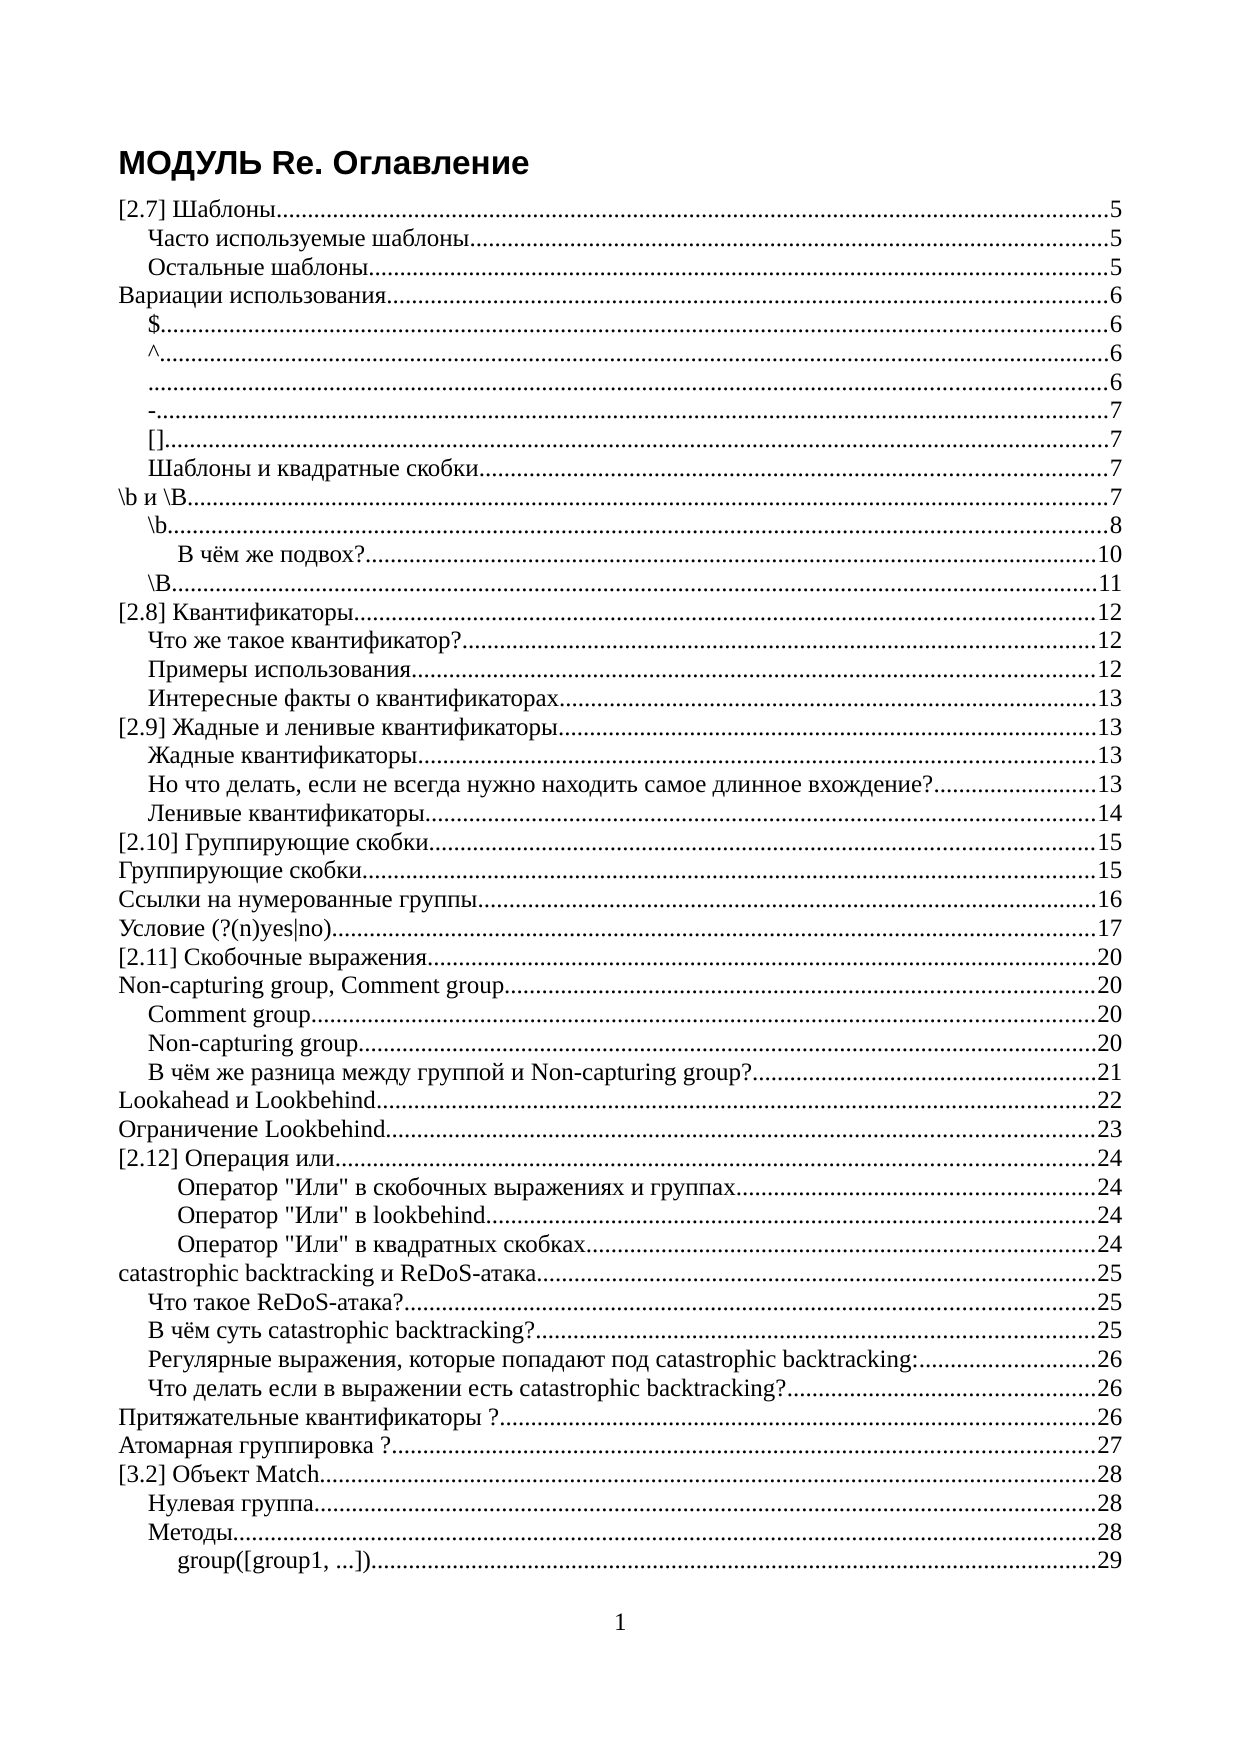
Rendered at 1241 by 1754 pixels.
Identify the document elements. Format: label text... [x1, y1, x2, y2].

text \b 8 [148, 510, 1122, 539]
text В чём суть catastrophic backtracking? 25 [148, 1315, 1122, 1344]
text Группирующие скобки 15 [118, 855, 1122, 884]
text Ссылки на нумерованные группы 16 [118, 884, 1122, 913]
text Нулевая группа 28 [148, 1488, 1122, 1517]
text Остальные шаблоны 5 [148, 252, 1122, 280]
text [2.11] Скобочные выражения 20 [118, 942, 1122, 970]
text Lookahead и Lookbehind 22 [118, 1085, 1122, 1114]
text Но что делать, если не всегда нужно находить самое длинное вхождение? 13 [148, 769, 1122, 798]
text catastrophic backtracking и ReDoS-атака 25 [118, 1258, 1122, 1287]
text Что же такое квантификатор? 12 [148, 625, 1122, 654]
text Non-capturing group, Comment group 20 [118, 970, 1122, 999]
subtitle МОДУЛЬ Re. Оглавление [118, 143, 1122, 182]
text [2.9] Жадные и ленивые квантификаторы 13 [118, 712, 1122, 740]
text Оператор "Или" в скобочных выражениях и группах 24 [177, 1172, 1122, 1200]
text \B 11 [148, 568, 1122, 597]
text [2.12] Операция или 24 [118, 1143, 1122, 1172]
text Методы 28 [148, 1517, 1122, 1545]
text Часто используемые шаблоны 5 [148, 223, 1122, 252]
text Ограничение Lookbehind 23 [118, 1114, 1122, 1143]
text В чём же подвох? 10 [177, 539, 1122, 568]
text [3.2] Объект Match 28 [118, 1459, 1122, 1488]
text group([group1, ...]) 29 [177, 1545, 1122, 1574]
text Оператор "Или" в lookbehind 24 [177, 1200, 1122, 1229]
text Ленивые квантификаторы 14 [148, 798, 1122, 827]
text Шаблоны и квадратные скобки 7 [148, 453, 1122, 482]
text [2.8] Квантификаторы 12 [118, 597, 1122, 625]
text Регулярные выражения, которые попадают под catastrophic backtracking: 26 [148, 1344, 1122, 1373]
text Атомарная группировка ? 27 [118, 1430, 1122, 1459]
text Примеры использования 12 [148, 654, 1122, 683]
text $ 6 [148, 309, 1122, 338]
text Что такое ReDoS-атака? 25 [148, 1287, 1122, 1315]
text [] 7 [148, 424, 1122, 453]
text [2.7] Шаблоны 5 [118, 194, 1122, 223]
text ^ 6 [148, 338, 1122, 367]
text Жадные квантификаторы 13 [148, 740, 1122, 769]
text Вариации использования 6 [118, 280, 1122, 309]
text \b и \B 7 [118, 482, 1122, 510]
text Non-capturing group 20 [148, 1028, 1122, 1057]
text . 6 [148, 367, 1122, 395]
text Что делать если в выражении есть catastrophic backtracking? 26 [148, 1373, 1122, 1402]
text Притяжательные квантификаторы ? 26 [118, 1402, 1122, 1430]
text [2.10] Группирующие скобки 15 [118, 827, 1122, 855]
text Условие (?(n)yes|no) 17 [118, 913, 1122, 942]
text Comment group 20 [148, 999, 1122, 1028]
text Интересные факты о квантификаторах 13 [148, 683, 1122, 712]
text - 7 [148, 395, 1122, 424]
text Оператор "Или" в квадратных скобках 24 [177, 1229, 1122, 1258]
text В чём же разница между группой и Non-capturing group? 21 [148, 1057, 1122, 1085]
